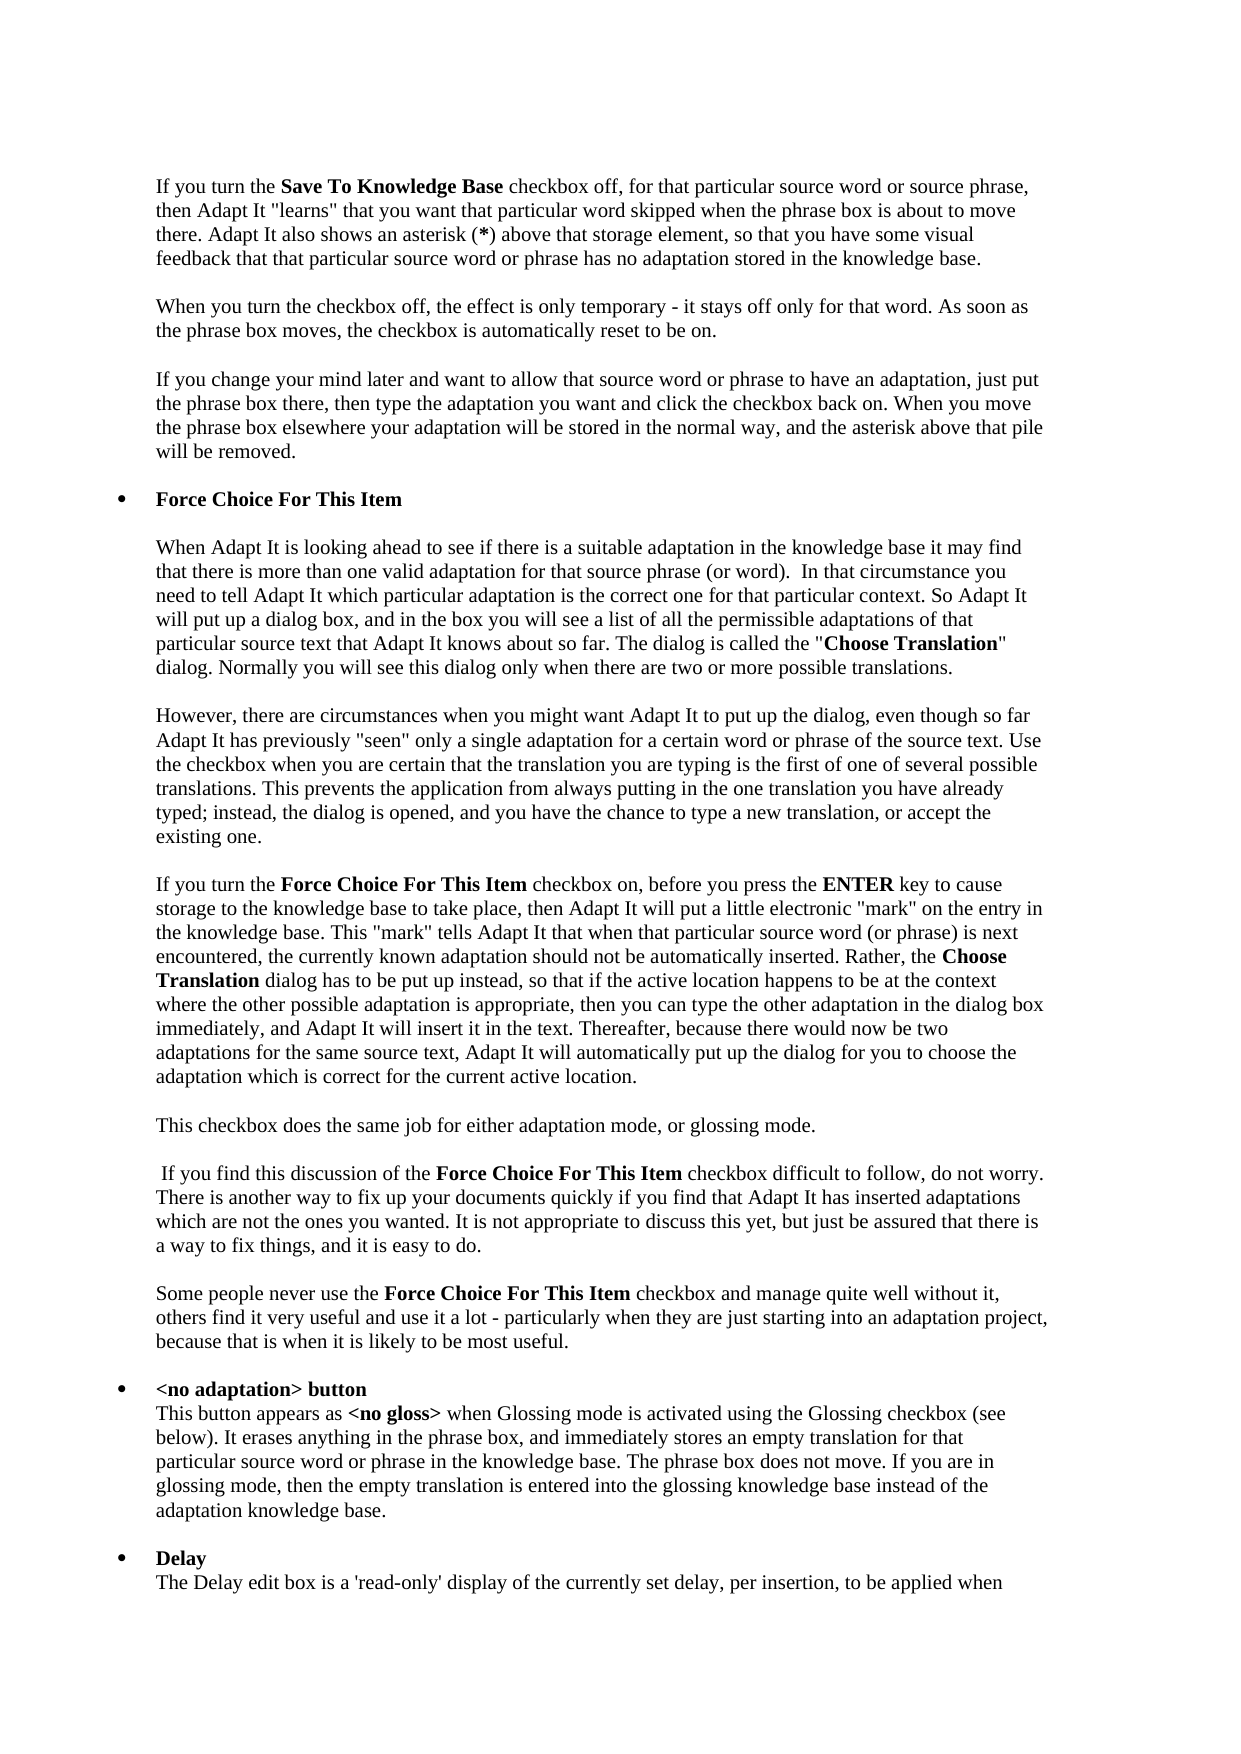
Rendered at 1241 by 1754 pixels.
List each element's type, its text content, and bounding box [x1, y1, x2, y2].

list Force Choice For This Item When Adapt It is looking ahead to see if there is a suitable adaptation in the knowledge base it may find that there is more than one valid adaptation for that source phrase (or word). In that circumstance you need to tell Adapt It which particular adaptation is the correct one for that particular context. So Adapt It will put up a dialog box, and in the box you will see a list of all the permissible adaptations of that particular source text that Adapt It knows about so far. The dialog is called the "Choose Translation" dialog. Normally you will see this dialog only when there are two or more possible translations. However, there are circumstances when you might want Adapt It to put up the dialog, even though so far Adapt It has previously "seen" only a single adaptation for a certain word or phrase of the source text. Use the checkbox when you are certain that the translation you are typing is the first of one of several possible translations. This prevents the application from always putting in the one translation you have already typed; instead, the dialog is opened, and you have the chance to type a new translation, or accept the existing one. If you turn the Force Choice For This Item checkbox on, before you press the ENTER key to cause storage to the knowledge base to take place, then Adapt It will put a little electronic "mark" on the entry in the knowledge base. This "mark" tells Adapt It that when that particular source word (or phrase) is next encountered, the currently known adaptation should not be automatically inserted. Rather, the Choose Translation dialog has to be put up instead, so that if the active location happens to be at the context where the other possible adaptation is appropriate, then you can type the other adaptation in the dialog box immediately, and Adapt It will insert it in the text. Thereafter, because there would now be two adaptations for the same source text, Adapt It will automatically put up the dialog for you to choose the adaptation which is correct for the current active location. This checkbox does the same job for either adaptation mode, or glossing mode. If you find this discussion of the Force Choice For This Item checkbox difficult to follow, do not worry. There is another way to fix up your documents quickly if you find that Adapt It has inserted adaptations which are not the ones you wanted. It is not appropriate to discuss this yet, but just be assured that there is a way to fix things, and it is easy to do. Some people never use the Force Choice For This Item checkbox and manage quite well without it, others find it very useful and use it a lot - particularly when they are just starting into an adaptation project, because that is when it is likely to be most useful. [118, 487, 1048, 1377]
list Delay The Delay edit box is a 'read-only' display of the currently set delay, per insertion, to be applied when [118, 1546, 1048, 1594]
list <no adaptation> button This button appears as <no gloss> when Glossing mode is activated using the Glossing checkbox (see below). It erases anything in the phrase box, and immediately stores an empty translation for that particular source word or phrase in the knowledge base. The phrase box does not move. If you are in glossing mode, then the empty translation is entered into the glossing knowledge base instead of the adaptation knowledge base. [118, 1377, 1048, 1546]
list If you turn the Save To Knowledge Base checkbox off, for that particular source word or source phrase, then Adapt It "learns" that you want that particular word skipped when the phrase box is about to move there. Adapt It also shows an asterisk (*) above that storage element, so that you have some visual feedback that that particular source word or phrase has no adaptation stored in the knowledge base. When you turn the checkbox off, the effect is only temporary - it stays off only for that word. As soon as the phrase box moves, the checkbox is automatically reset to be on. If you change your mind later and want to allow that source word or phrase to have an adaptation, just put the phrase box there, then type the adaptation you want and click the checkbox back on. When you move the phrase box elsewhere your adaptation will be stored in the normal way, and the asterisk above that pile will be removed. [118, 174, 1048, 487]
